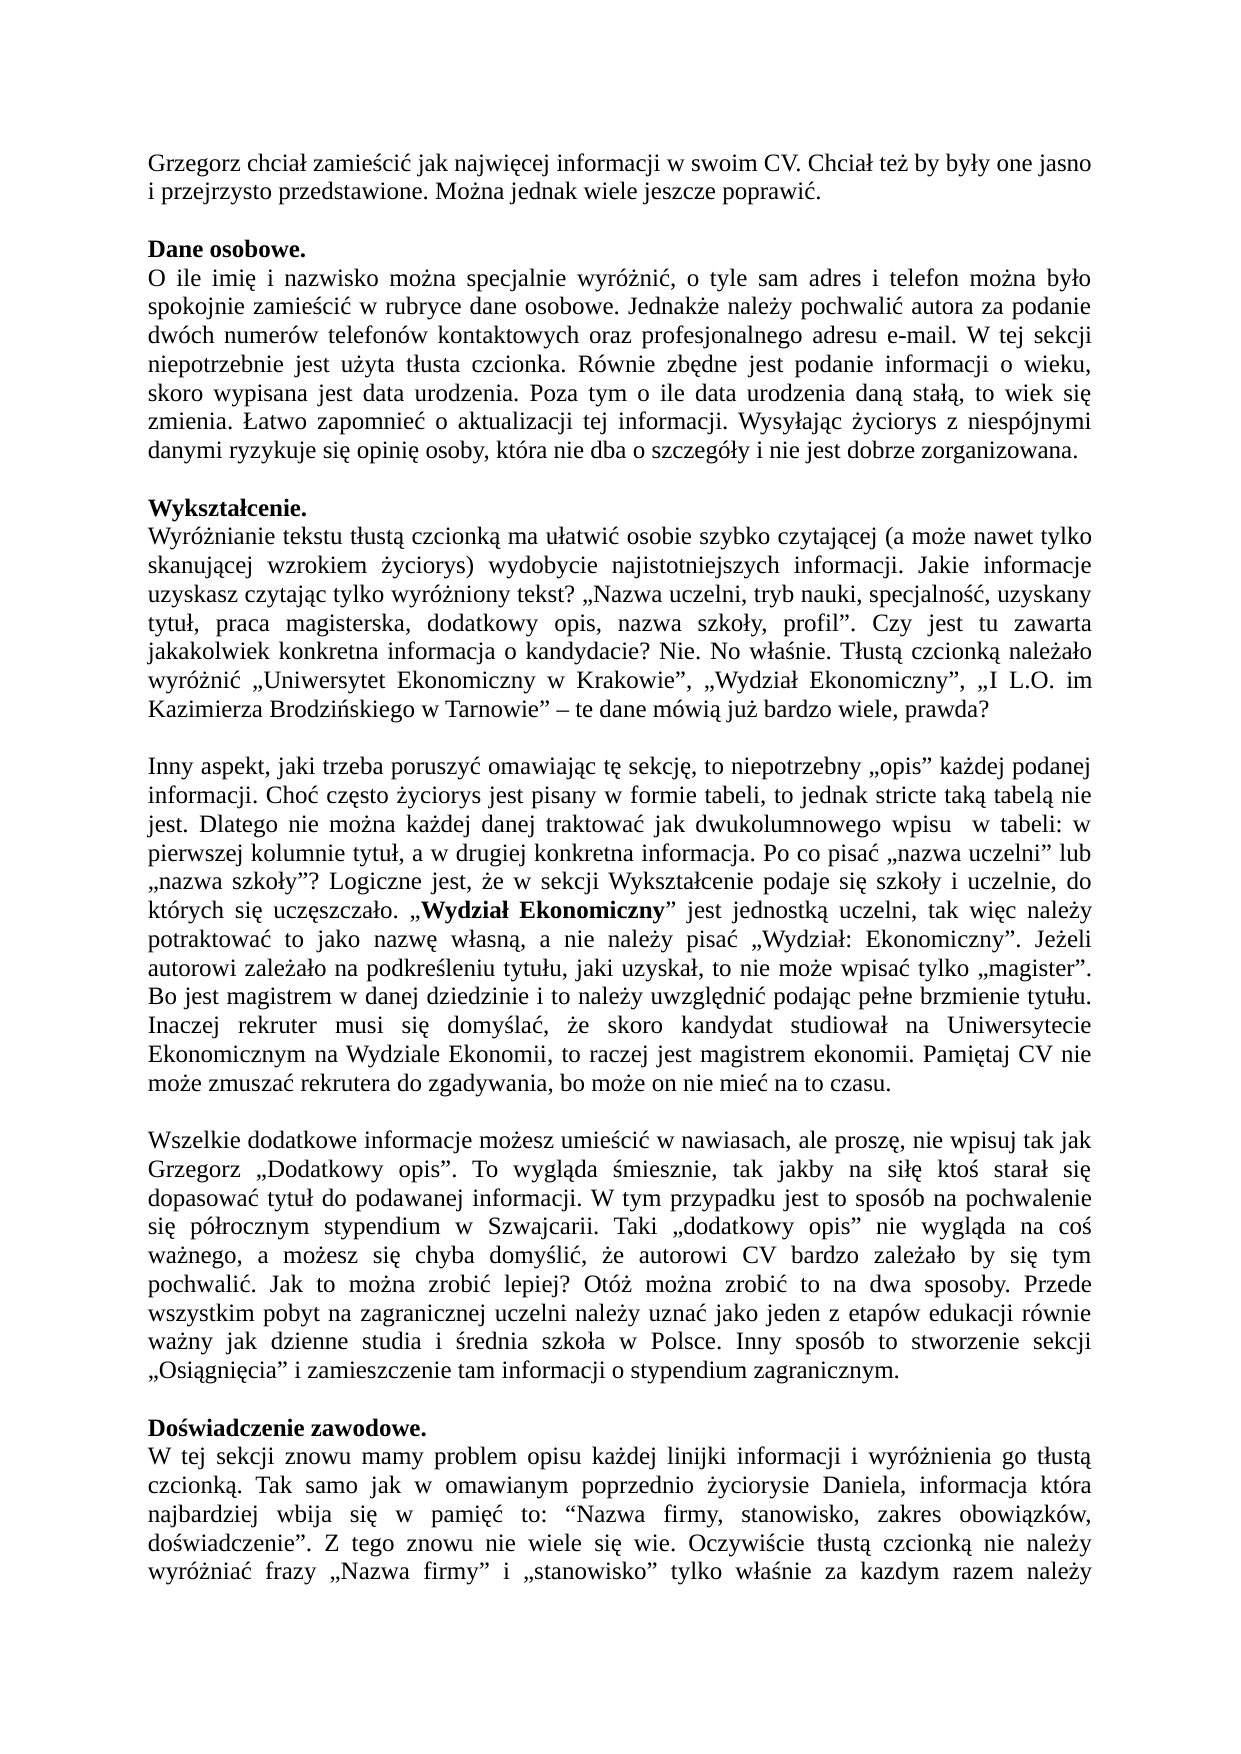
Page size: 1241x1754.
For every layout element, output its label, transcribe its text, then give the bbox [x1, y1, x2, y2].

text Grzegorz chciał zamieścić jak najwięcej informacji w swoim CV. Chciał też by były one jasno i przejrzysto przedstawione. Można jednak wiele jeszcze poprawić. [148, 148, 1093, 205]
text W tej sekcji znowu mamy problem opisu każdej linijki informacji i wyróżnienia go tłustą czcionką. Tak samo jak w omawianym poprzednio życiorysie Daniela, informacja która najbardziej wbija się w pamięć to: “Nazwa firmy, stanowisko, zakres obowiązków, doświadczenie”. Z tego znowu nie wiele się wie. Oczywiście tłustą czcionką nie należy wyróżniać frazy „Nazwa firmy” i „stanowisko” tylko właśnie za kazdym razem należy [148, 1441, 1093, 1585]
text Wykształcenie. [148, 493, 1093, 521]
text Wszelkie dodatkowe informacje możesz umieścić w nawiasach, ale proszę, nie wpisuj tak jak Grzegorz „Dodatkowy opis”. To wygląda śmiesznie, tak jakby na siłę ktoś starał się dopasować tytuł do podawanej informacji. W tym przypadku jest to sposób na pochwalenie się półrocznym stypendium w Szwajcarii. Taki „dodatkowy opis” nie wygląda na coś ważnego, a możesz się chyba domyślić, że autorowi CV bardzo zależało by się tym pochwalić. Jak to można zrobić lepiej? Otóż można zrobić to na dwa sposoby. Przede wszystkim pobyt na zagranicznej uczelni należy uznać jako jeden z etapów edukacji równie ważny jak dzienne studia i średnia szkoła w Polsce. Inny sposób to stworzenie sekcji „Osiągnięcia” i zamieszczenie tam informacji o stypendium zagranicznym. [148, 1125, 1093, 1384]
text Dane osobowe. [148, 234, 1093, 263]
text Wyróżnianie tekstu tłustą czcionką ma ułatwić osobie szybko czytającej (a może nawet tylko skanującej wzrokiem życiorys) wydobycie najistotniejszych informacji. Jakie informacje uzyskasz czytając tylko wyróżniony tekst? „Nazwa uczelni, tryb nauki, specjalność, uzyskany tytuł, praca magisterska, dodatkowy opis, nazwa szkoły, profil”. Czy jest tu zawarta jakakolwiek konkretna informacja o kandydacie? Nie. No właśnie. Tłustą czcionką należało wyróżnić „Uniwersytet Ekonomiczny w Krakowie”, „Wydział Ekonomiczny”, „I L.O. im Kazimierza Brodzińskiego w Tarnowie” – te dane mówią już bardzo wiele, prawda? [148, 521, 1093, 723]
text Inny aspekt, jaki trzeba poruszyć omawiając tę sekcję, to niepotrzebny „opis” każdej podanej informacji. Choć często życiorys jest pisany w formie tabeli, to jednak stricte taką tabelą nie jest. Dlatego nie można każdej danej traktować jak dwukolumnowego wpisu w tabeli: w pierwszej kolumnie tytuł, a w drugiej konkretna informacja. Po co pisać „nazwa uczelni” lub „nazwa szkoły”? Logiczne jest, że w sekcji Wykształcenie podaje się szkoły i uczelnie, do których się uczęszczało. „Wydział Ekonomiczny” jest jednostką uczelni, tak więc należy potraktować to jako nazwę własną, a nie należy pisać „Wydział: Ekonomiczny”. Jeżeli autorowi zależało na podkreśleniu tytułu, jaki uzyskał, to nie może wpisać tylko „magister”. Bo jest magistrem w danej dziedzinie i to należy uwzględnić podając pełne brzmienie tytułu. Inaczej rekruter musi się domyślać, że skoro kandydat studiował na Uniwersytecie Ekonomicznym na Wydziale Ekonomii, to raczej jest magistrem ekonomii. Pamiętaj CV nie może zmuszać rekrutera do zgadywania, bo może on nie mieć na to czasu. [148, 751, 1093, 1096]
text Doświadczenie zawodowe. [148, 1413, 1093, 1441]
text O ile imię i nazwisko można specjalnie wyróżnić, o tyle sam adres i telefon można było spokojnie zamieścić w rubryce dane osobowe. Jednakże należy pochwalić autora za podanie dwóch numerów telefonów kontaktowych oraz profesjonalnego adresu e-mail. W tej sekcji niepotrzebnie jest użyta tłusta czcionka. Równie zbędne jest podanie informacji o wieku, skoro wypisana jest data urodzenia. Poza tym o ile data urodzenia daną stałą, to wiek się zmienia. Łatwo zapomnieć o aktualizacji tej informacji. Wysyłając życiorys z niespójnymi danymi ryzykuje się opinię osoby, która nie dba o szczegóły i nie jest dobrze zorganizowana. [148, 263, 1093, 464]
